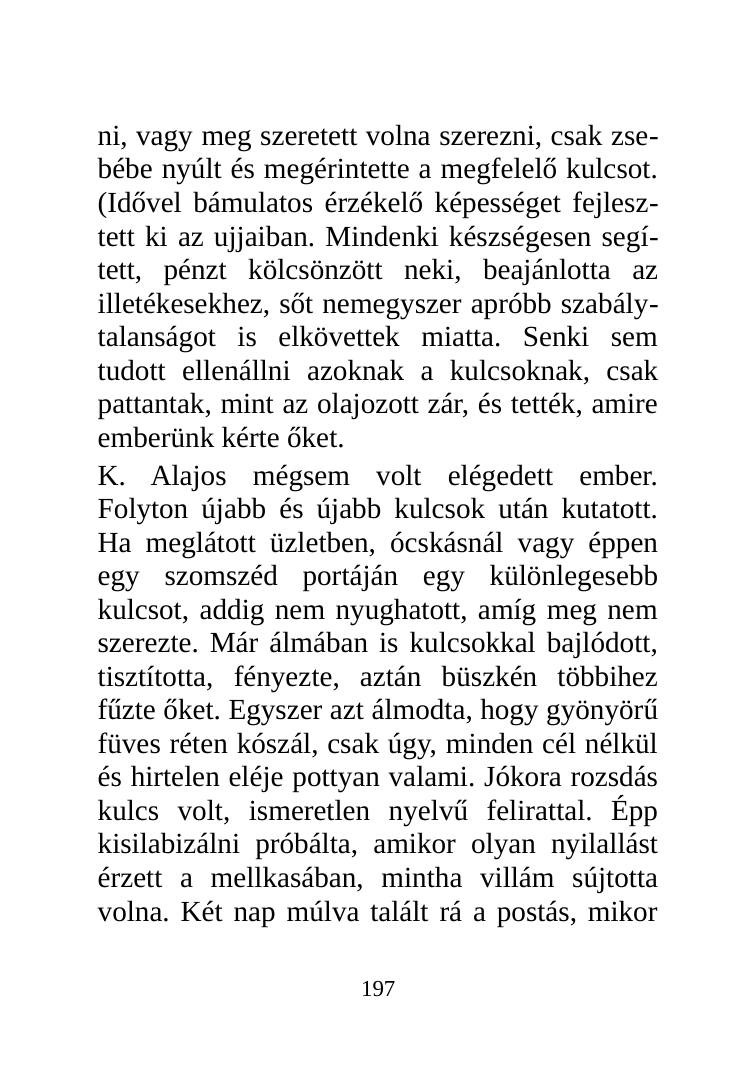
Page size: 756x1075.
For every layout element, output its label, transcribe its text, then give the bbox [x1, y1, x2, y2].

text ni, vagy meg szeretett volna szerezni, csak zse­bébe nyúlt és megérintette a megfelelő kulcsot. (Idővel bámulatos érzékelő képességet fejlesz­tett ki az ujjaiban. Mindenki készségesen segí­tett, pénzt kölcsönzött neki, beajánlotta az illetékesekhez, sőt nemegyszer apróbb szabály­ta­lanságot is elkövettek miatta. Senki sem tudott ellenállni azoknak a kulcsoknak, csak pattantak, mint az olajozott zár, és tették, amire emberünk kérte őket. [97, 118, 658, 453]
text K. Alajos mégsem volt elégedett ember. Folyton újabb és újabb kulcsok után kutatott. Ha meglátott üzletben, ócskásnál vagy éppen egy szomszéd portáján egy különlegesebb kulcsot, addig nem nyughatott, amíg meg nem szerezte. Már álmában is kulcsokkal bajlódott, tisztította, fényezte, aztán büszkén többihez fűzte őket. Egyszer azt álmodta, hogy gyönyörű füves réten kószál, csak úgy, minden cél nélkül és hirtelen eléje pottyan valami. Jókora rozsdás kulcs volt, ismeretlen nyelvű felirattal. Épp kisilabizálni próbálta, amikor olyan nyilallást érzett a mellkasában, mintha villám sújtotta volna. Két nap múlva talált rá a postás, mikor [97, 458, 658, 927]
